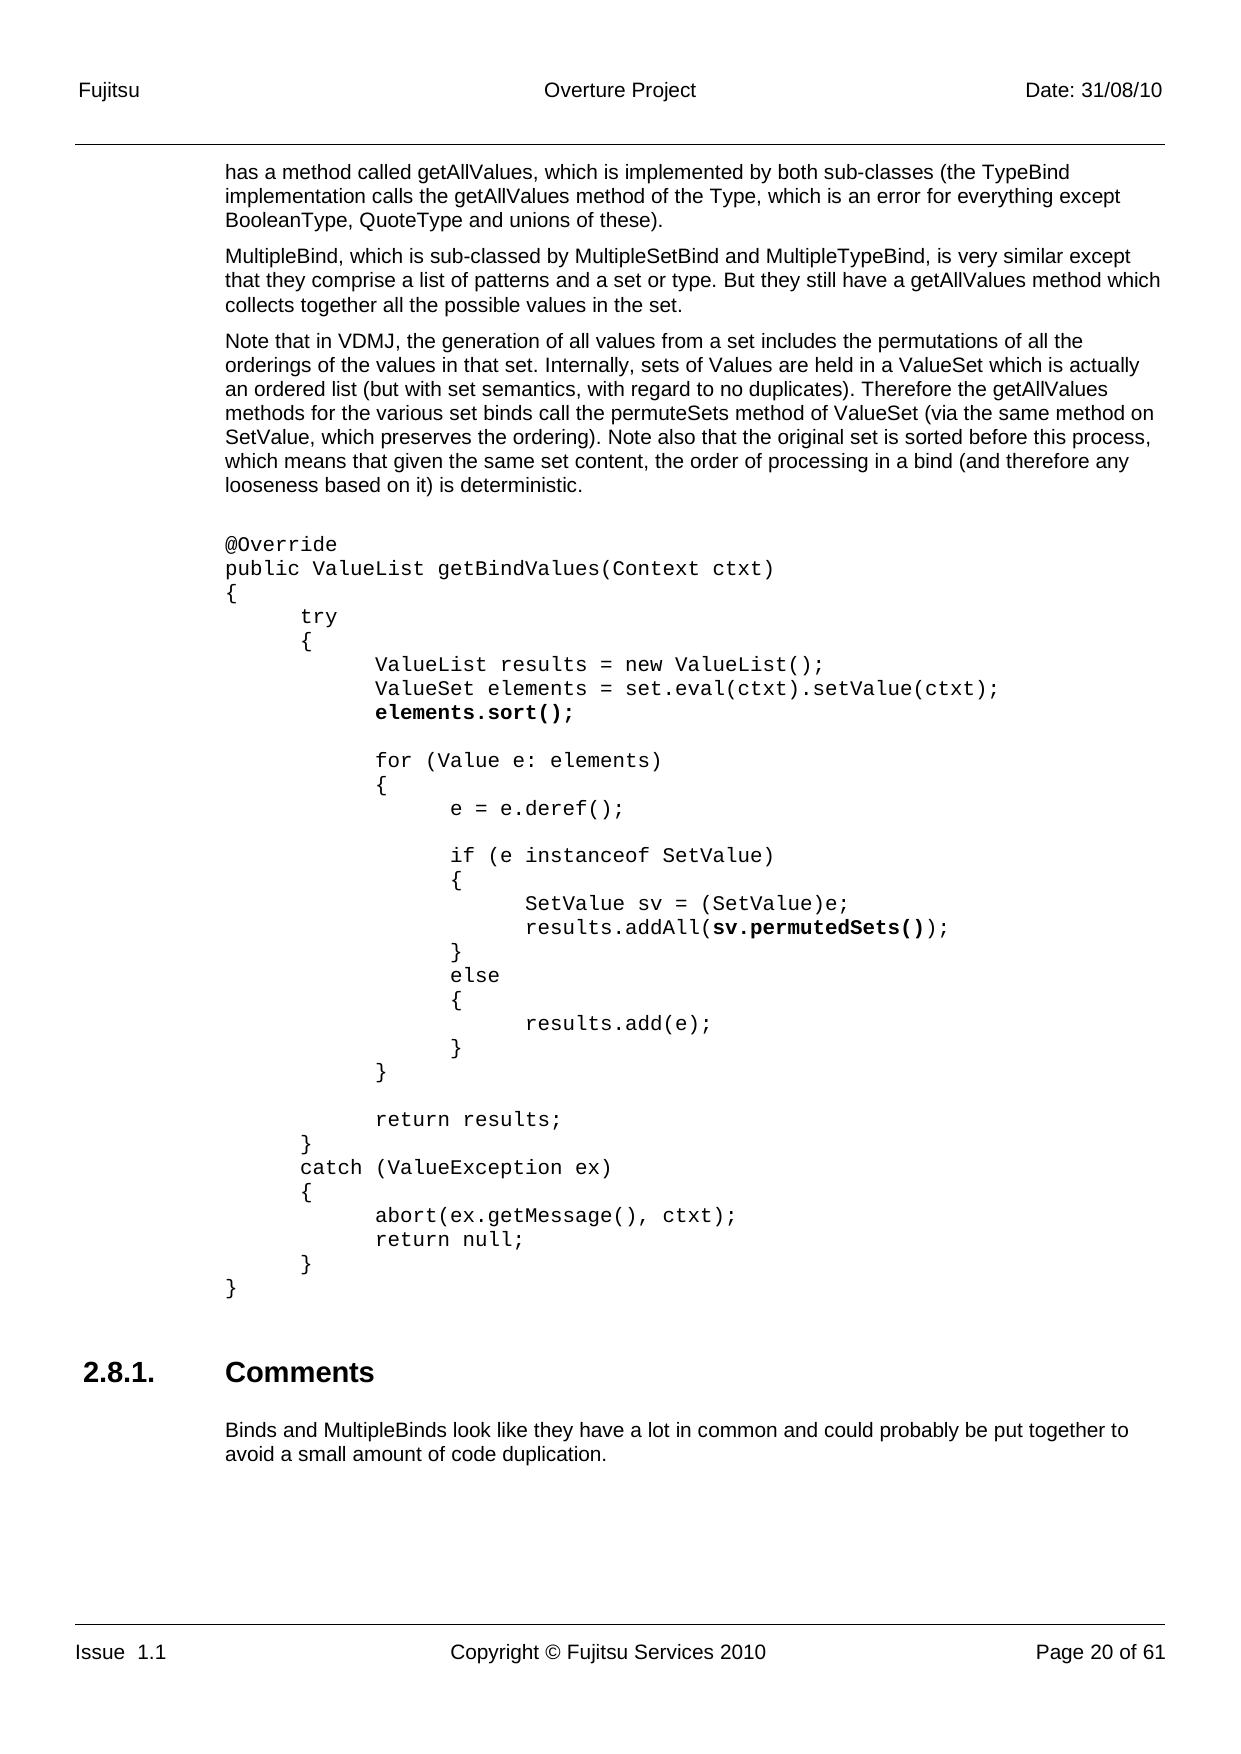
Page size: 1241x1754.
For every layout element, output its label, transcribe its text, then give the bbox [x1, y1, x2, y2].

text e = e.deref(); [225, 797, 1165, 821]
text if (e instanceof SetValue) [225, 845, 1165, 869]
text SetValue sv = (SetValue)e; [225, 893, 1165, 917]
text } [225, 1133, 1165, 1157]
text } [225, 1277, 1165, 1301]
text Note that in VDMJ, the generation of all values from a set includes the permutations of all the orderings of the values in that set. Internally, sets of Values are held in a ValueSet which is actually an ordered list (but with set semantics, with regard to no duplicates). Therefore the getAllValues methods for the various set binds call the permuteSets method of ValueSet (via the same method on SetValue, which preserves the ordering). Note also that the original set is sorted before this process, which means that given the same set content, the order of processing in a bind (and therefore any looseness based on it) is deterministic. [225, 329, 1165, 497]
text public ValueList getBindValues(Context ctxt) [225, 558, 1165, 582]
text results.add(e); [225, 1013, 1165, 1037]
text } [225, 1061, 1165, 1085]
text { [225, 869, 1165, 893]
text { [225, 582, 1165, 606]
text Binds and MultipleBinds look like they have a lot in common and could probably be put together to avoid a small amount of code duplication. [225, 1418, 1165, 1466]
text { [225, 1181, 1165, 1205]
text } [225, 1253, 1165, 1277]
subtitle Comments [75, 1354, 1165, 1388]
text catch (ValueException ex) [225, 1157, 1165, 1181]
text try [225, 606, 1165, 630]
text MultipleBind, which is sub-classed by MultipleSetBind and MultipleTypeBind, is very similar except that they comprise a list of patterns and a set or type. But they still have a getAllValues method which collects together all the possible values in the set. [225, 244, 1165, 317]
text return null; [225, 1229, 1165, 1253]
text } [225, 941, 1165, 965]
text has a method called getAllValues, which is implemented by both sub-classes (the TypeBind implementation calls the getAllValues method of the Type, which is an error for everything except BooleanType, QuoteType and unions of these). [225, 160, 1165, 232]
text } [225, 1037, 1165, 1061]
text else [225, 965, 1165, 989]
text ValueSet elements = set.eval(ctxt).setValue(ctxt); [225, 678, 1165, 702]
text @Override [225, 534, 1165, 558]
text abort(ex.getMessage(), ctxt); [225, 1205, 1165, 1229]
text results.addAll(sv.permutedSets()); [225, 917, 1165, 941]
text { [225, 630, 1165, 654]
text ValueList results = new ValueList(); [225, 654, 1165, 678]
text { [225, 773, 1165, 797]
text elements.sort(); [225, 702, 1165, 726]
text return results; [225, 1109, 1165, 1133]
text for (Value e: elements) [225, 749, 1165, 773]
text { [225, 989, 1165, 1013]
